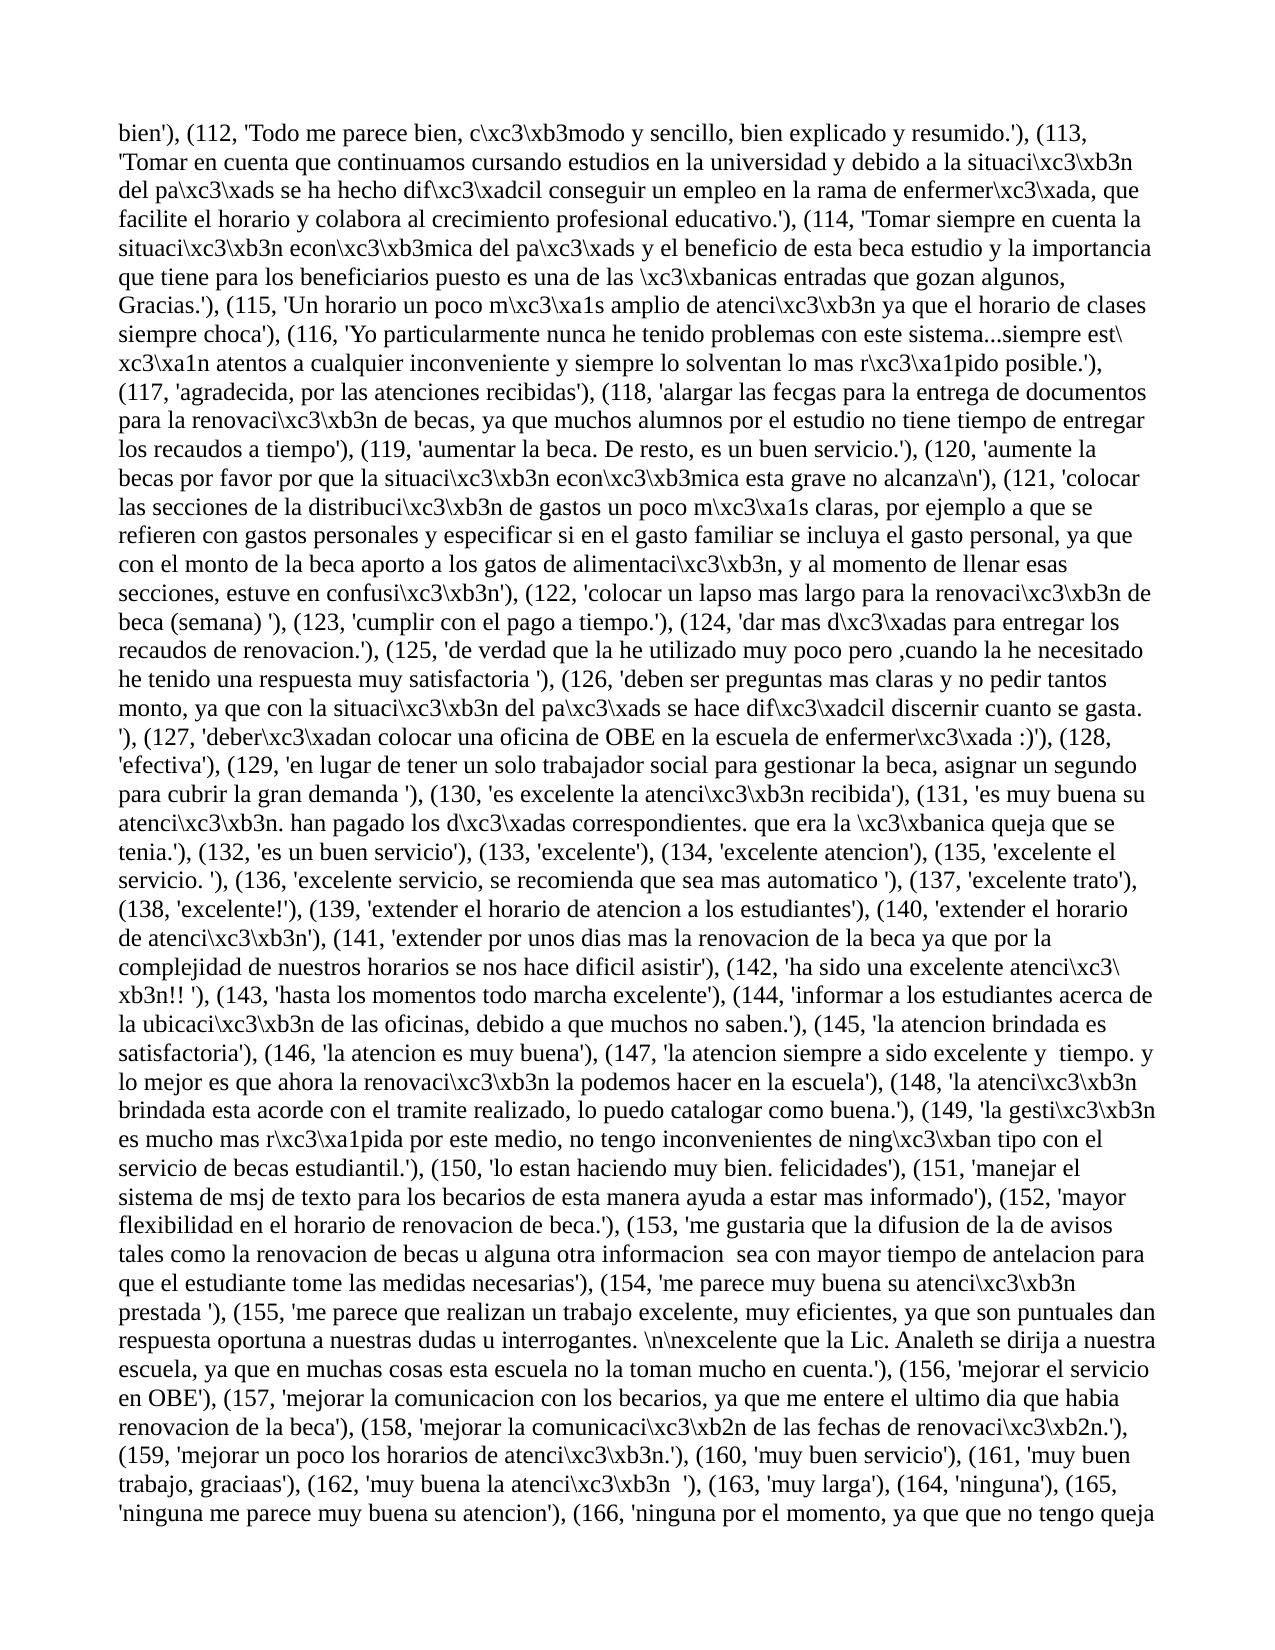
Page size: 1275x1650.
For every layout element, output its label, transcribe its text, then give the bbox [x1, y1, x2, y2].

text bien'), (112, 'Todo me parece bien, c\xc3\xb3modo y sencillo, bien explicado y resumido.'), (113, 'Tomar en cuenta que continuamos cursando estudios en la universidad y debido a la situaci\xc3\xb3n del pa\xc3\xads se ha hecho dif\xc3\xadcil conseguir un empleo en la rama de enfermer\xc3\xada, que facilite el horario y colabora al crecimiento profesional educativo.'), (114, 'Tomar siempre en cuenta la situaci\xc3\xb3n econ\xc3\xb3mica del pa\xc3\xads y el beneficio de esta beca estudio y la importancia que tiene para los beneficiarios puesto es una de las \xc3\xbanicas entradas que gozan algunos, Gracias.'), (115, 'Un horario un poco m\xc3\xa1s amplio de atenci\xc3\xb3n ya que el horario de clases siempre choca'), (116, 'Yo particularmente nunca he tenido problemas con este sistema...siempre est\xc3\xa1n atentos a cualquier inconveniente y siempre lo solventan lo mas r\xc3\xa1pido posible.'), (117, 'agradecida, por las atenciones recibidas'), (118, 'alargar las fecgas para la entrega de documentos para la renovaci\xc3\xb3n de becas, ya que muchos alumnos por el estudio no tiene tiempo de entregar los recaudos a tiempo'), (119, 'aumentar la beca. De resto, es un buen servicio.'), (120, 'aumente la becas por favor por que la situaci\xc3\xb3n econ\xc3\xb3mica esta grave no alcanza\n'), (121, 'colocar las secciones de la distribuci\xc3\xb3n de gastos un poco m\xc3\xa1s claras, por ejemplo a que se refieren con gastos personales y especificar si en el gasto familiar se incluya el gasto personal, ya que con el monto de la beca aporto a los gatos de alimentaci\xc3\xb3n, y al momento de llenar esas secciones, estuve en confusi\xc3\xb3n'), (122, 'colocar un lapso mas largo para la renovaci\xc3\xb3n de beca (semana) '), (123, 'cumplir con el pago a tiempo.'), (124, 'dar mas d\xc3\xadas para entregar los recaudos de renovacion.'), (125, 'de verdad que la he utilizado muy poco pero ,cuando la he necesitado he tenido una respuesta muy satisfactoria '), (126, 'deben ser preguntas mas claras y no pedir tantos monto, ya que con la situaci\xc3\xb3n del pa\xc3\xads se hace dif\xc3\xadcil discernir cuanto se gasta. '), (127, 'deber\xc3\xadan colocar una oficina de OBE en la escuela de enfermer\xc3\xada :)'), (128, 'efectiva'), (129, 'en lugar de tener un solo trabajador social para gestionar la beca, asignar un segundo para cubrir la gran demanda '), (130, 'es excelente la atenci\xc3\xb3n recibida'), (131, 'es muy buena su atenci\xc3\xb3n. han pagado los d\xc3\xadas correspondientes. que era la \xc3\xbanica queja que se tenia.'), (132, 'es un buen servicio'), (133, 'excelente'), (134, 'excelente atencion'), (135, 'excelente el servicio. '), (136, 'excelente servicio, se recomienda que sea mas automatico '), (137, 'excelente trato'), (138, 'excelente!'), (139, 'extender el horario de atencion a los estudiantes'), (140, 'extender el horario de atenci\xc3\xb3n'), (141, 'extender por unos dias mas la renovacion de la beca ya que por la complejidad de nuestros horarios se nos hace dificil asistir'), (142, 'ha sido una excelente atenci\xc3\xb3n!! '), (143, 'hasta los momentos todo marcha excelente'), (144, 'informar a los estudiantes acerca de la ubicaci\xc3\xb3n de las oficinas, debido a que muchos no saben.'), (145, 'la atencion brindada es satisfactoria'), (146, 'la atencion es muy buena'), (147, 'la atencion siempre a sido excelente y tiempo. y lo mejor es que ahora la renovaci\xc3\xb3n la podemos hacer en la escuela'), (148, 'la atenci\xc3\xb3n brindada esta acorde con el tramite realizado, lo puedo catalogar como buena.'), (149, 'la gesti\xc3\xb3n es mucho mas r\xc3\xa1pida por este medio, no tengo inconvenientes de ning\xc3\xban tipo con el servicio de becas estudiantil.'), (150, 'lo estan haciendo muy bien. felicidades'), (151, 'manejar el sistema de msj de texto para los becarios de esta manera ayuda a estar mas informado'), (152, 'mayor flexibilidad en el horario de renovacion de beca.'), (153, 'me gustaria que la difusion de la de avisos tales como la renovacion de becas u alguna otra informacion sea con mayor tiempo de antelacion para que el estudiante tome las medidas necesarias'), (154, 'me parece muy buena su atenci\xc3\xb3n prestada '), (155, 'me parece que realizan un trabajo excelente, muy eficientes, ya que son puntuales dan respuesta oportuna a nuestras dudas u interrogantes. \n\nexcelente que la Lic. Analeth se dirija a nuestra escuela, ya que en muchas cosas esta escuela no la toman mucho en cuenta.'), (156, 'mejorar el servicio en OBE'), (157, 'mejorar la comunicacion con los becarios, ya que me entere el ultimo dia que habia renovacion de la beca'), (158, 'mejorar la comunicaci\xc3\xb2n de las fechas de renovaci\xc3\xb2n.'), (159, 'mejorar un poco los horarios de atenci\xc3\xb3n.'), (160, 'muy buen servicio'), (161, 'muy buen trabajo, graciaas'), (162, 'muy buena la atenci\xc3\xb3n '), (163, 'muy larga'), (164, 'ninguna'), (165, 'ninguna me parece muy buena su atencion'), (166, 'ninguna por el momento, ya que que no tengo queja [118, 118, 1157, 1527]
